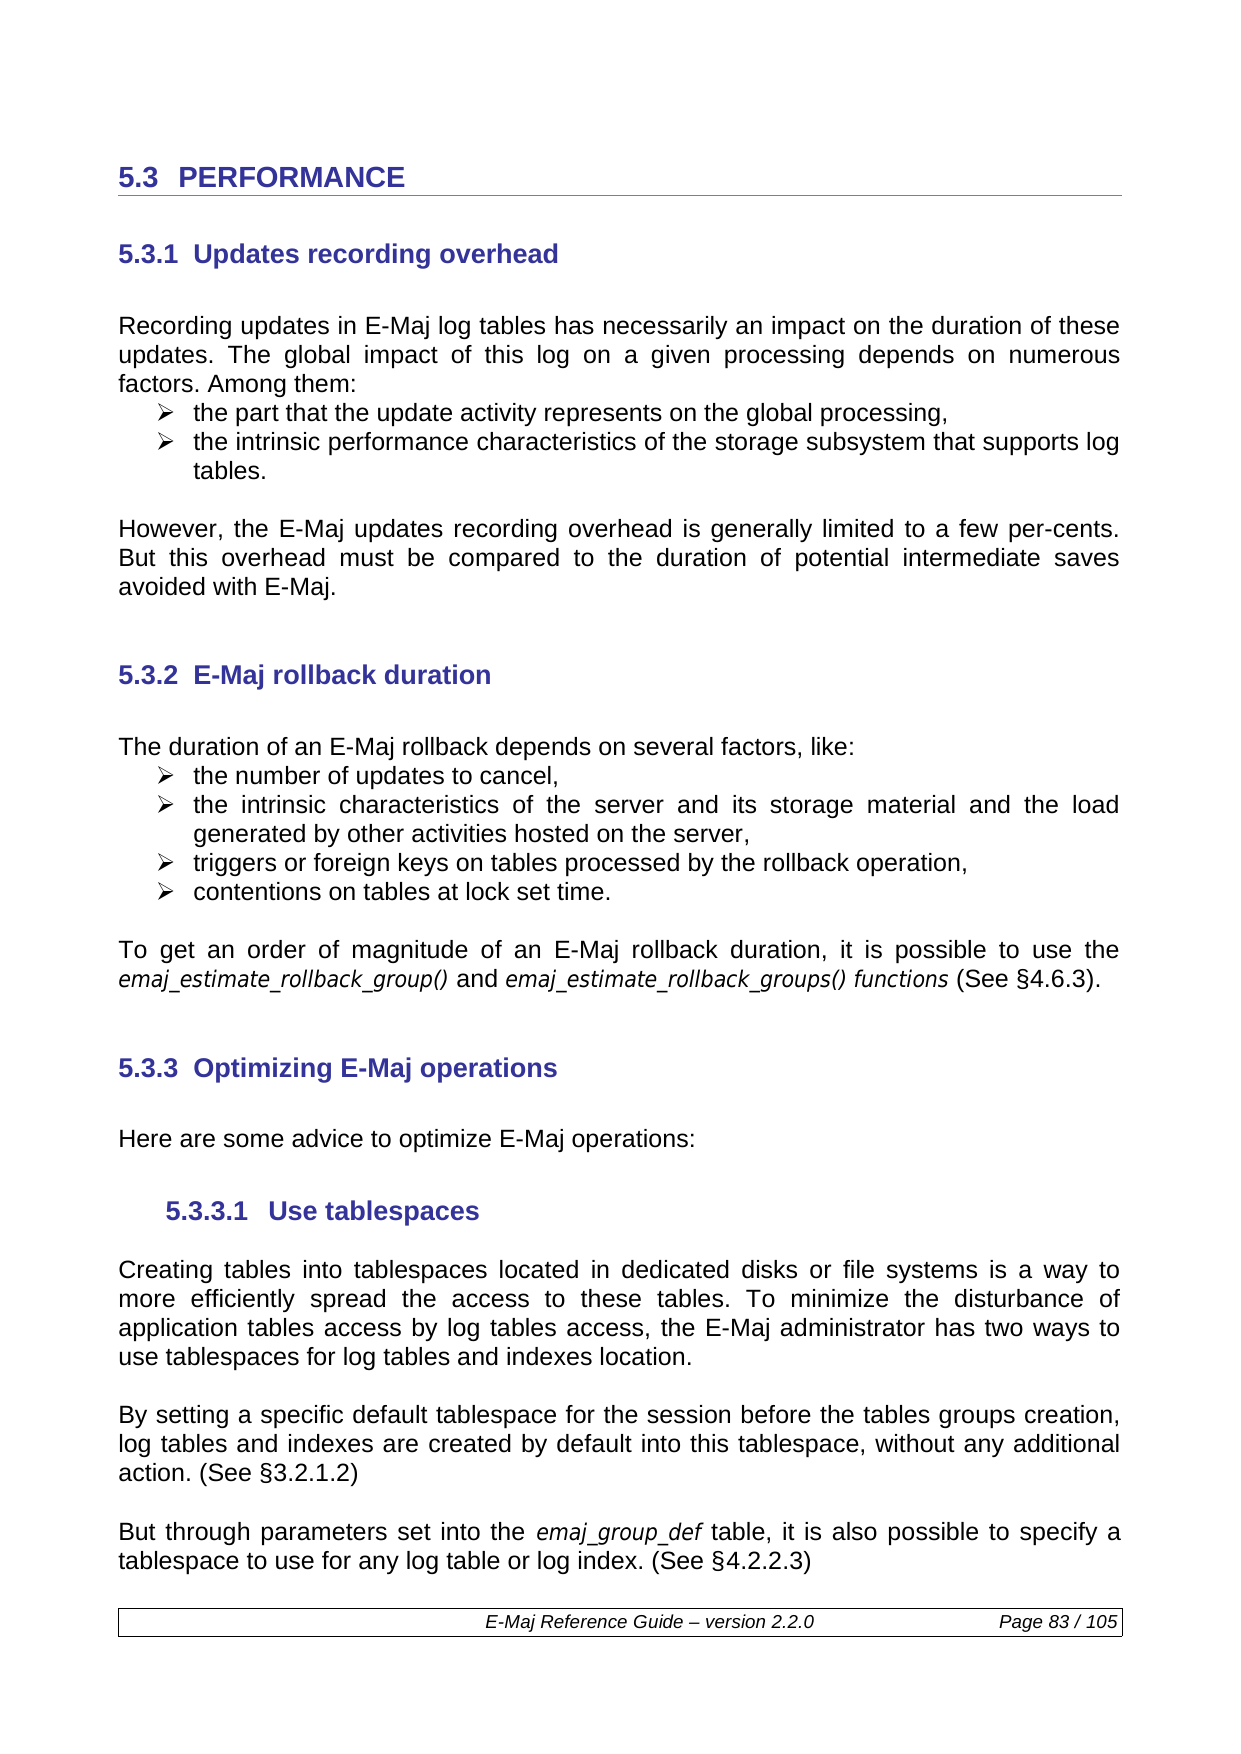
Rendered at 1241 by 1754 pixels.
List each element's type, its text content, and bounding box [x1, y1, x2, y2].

subtitle Use tablespaces [165, 1195, 1122, 1226]
subtitle Optimizing E-Maj operations [118, 1052, 1122, 1083]
text Creating tables into tablespaces located in dedicated disks or file systems is a way to more efficiently spread the access to these tables. To minimize the disturbance of application tables access by log tables access, the E-Maj administrator has two ways to use tablespaces for log tables and indexes location. [118, 1255, 1122, 1371]
text Recording updates in E-Maj log tables has necessarily an impact on the duration of these updates. The global impact of this log on a given processing depends on numerous factors. Among them: [118, 311, 1122, 398]
text The duration of an E-Maj rollback depends on several factors, like: [118, 732, 1122, 761]
text However, the E-Maj updates recording overhead is generally limited to a few per-cents. But this overhead must be compared to the duration of potential intermediate saves avoided with E-Maj. [118, 514, 1122, 601]
text To get an order of magnitude of an E-Maj rollback duration, it is possible to use the emaj_estimate_rollback_group() and emaj_estimate_rollback_groups() functions (See §4.6.3). [118, 935, 1122, 993]
list contentions on tables at lock set time. [156, 877, 1122, 906]
list the number of updates to cancel, [156, 761, 1122, 790]
subtitle E-Maj rollback duration [118, 659, 1122, 690]
subtitle Performance [118, 160, 1122, 195]
list the intrinsic characteristics of the server and its storage material and the load generated by other activities hosted on the server, [156, 790, 1122, 848]
text But through parameters set into the emaj_group_def table, it is also possible to specify a tablespace to use for any log table or log index. (See §4.2.2.3) [118, 1516, 1122, 1574]
text Here are some advice to optimize E-Maj operations: [118, 1124, 1122, 1153]
list the part that the update activity represents on the global processing, [156, 398, 1122, 427]
subtitle Updates recording overhead [118, 238, 1122, 269]
text By setting a specific default tablespace for the session before the tables groups creation, log tables and indexes are created by default into this tablespace, without any additional action. (See §3.2.1.2) [118, 1400, 1122, 1487]
list the intrinsic performance characteristics of the storage subsystem that supports log tables. [156, 427, 1122, 485]
list triggers or foreign keys on tables processed by the rollback operation, [156, 848, 1122, 877]
